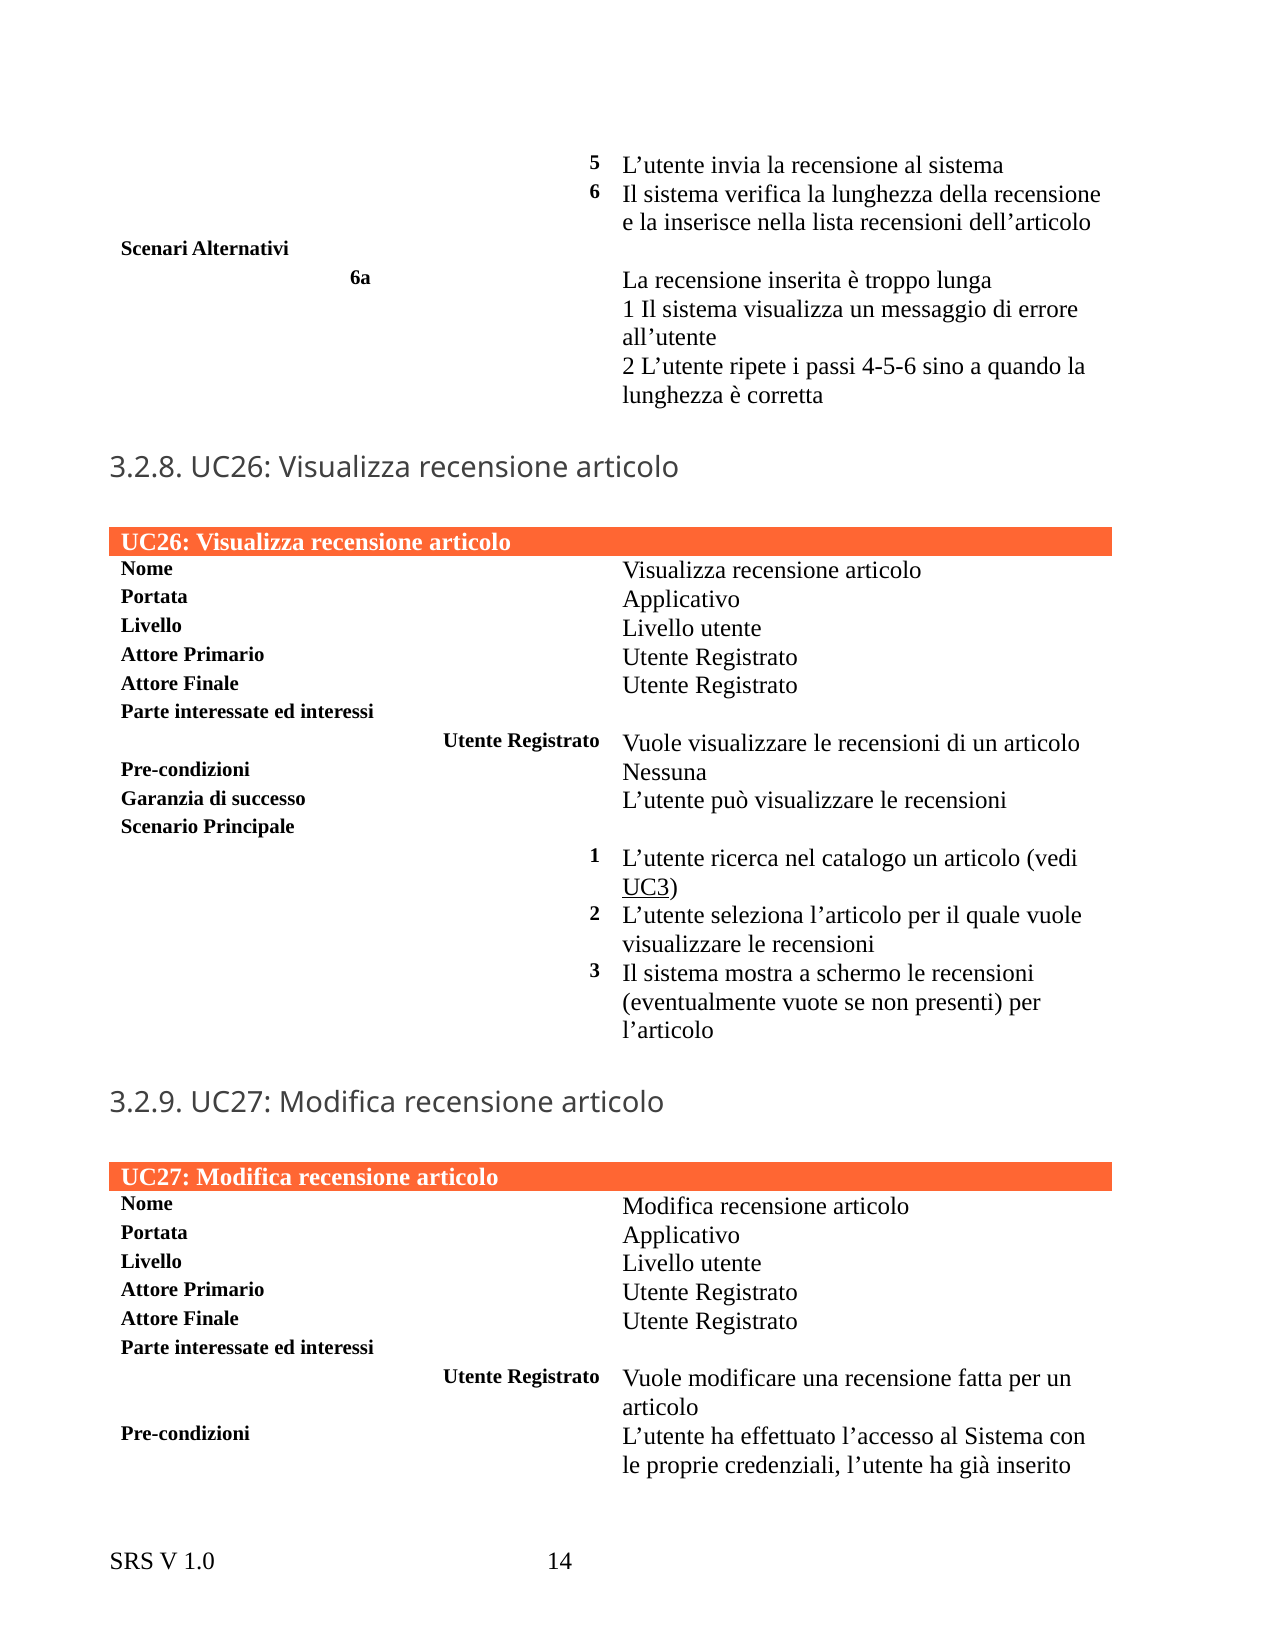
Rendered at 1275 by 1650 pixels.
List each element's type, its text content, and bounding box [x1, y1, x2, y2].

table_cell L’utente ricerca nel catalogo un articolo (vedi UC3) [611, 843, 1112, 901]
table_cell Utente Registrato [611, 1306, 1112, 1335]
table_cell Attore Finale [109, 1306, 611, 1335]
table_cell [611, 814, 1112, 843]
table_cell Livello [109, 613, 611, 642]
table_cell Nessuna [611, 757, 1112, 786]
table_cell Utente Registrato [611, 1277, 1112, 1306]
table_cell Utente Registrato [611, 671, 1112, 699]
table_cell Modifica recensione articolo [611, 1191, 1112, 1220]
table_cell Parte interessate ed interessi [109, 699, 611, 728]
subtitle 3.2.8. UC26: Visualizza recensione articolo [109, 446, 1162, 486]
table_cell 2 [109, 901, 611, 958]
table_cell 6a [109, 265, 611, 409]
table_cell Livello utente [611, 613, 1112, 642]
table_cell Attore Primario [109, 1277, 611, 1306]
table_cell L’utente può visualizzare le recensioni [611, 786, 1112, 814]
table_cell L’utente ha effettuato l’accesso al Sistema con le proprie credenziali, l’utente ha già inserito [611, 1421, 1112, 1478]
table_cell Pre-condizioni [109, 757, 611, 786]
table_cell Attore Primario [109, 642, 611, 671]
table_cell 3 [109, 958, 611, 1044]
table_cell Livello [109, 1249, 611, 1277]
table_cell Garanzia di successo [109, 786, 611, 814]
table_cell Visualizza recensione articolo [611, 556, 1112, 584]
table_cell Pre-condizioni [109, 1421, 611, 1478]
table_cell Attore Finale [109, 671, 611, 699]
table_cell Livello utente [611, 1249, 1112, 1277]
table_cell Nome [109, 556, 611, 584]
table_header UC26: Visualizza recensione articolo [109, 527, 1112, 556]
table_header UC27: Modifica recensione articolo [109, 1162, 1112, 1191]
table_cell Vuole visualizzare le recensioni di un articolo [611, 728, 1112, 757]
table_cell Vuole modificare una recensione fatta per un articolo [611, 1364, 1112, 1421]
table_cell Portata [109, 1220, 611, 1248]
table_cell Il sistema verifica la lunghezza della recensione e la inserisce nella lista recensioni dell’articolo [611, 179, 1112, 236]
table_cell 1 Il sistema visualizza un messaggio di errore all’utente [611, 294, 1112, 351]
table_cell Applicativo [611, 584, 1112, 613]
table_cell Utente Registrato [109, 1364, 611, 1421]
table_cell Scenario Principale [109, 814, 611, 843]
table_cell [611, 236, 1112, 265]
subtitle 3.2.9. UC27: Modifica recensione articolo [109, 1081, 1162, 1121]
table_cell [611, 699, 1112, 728]
table_cell Nome [109, 1191, 611, 1220]
table_cell Utente Registrato [109, 728, 611, 757]
table_cell L’utente invia la recensione al sistema [611, 150, 1112, 179]
table_cell 2 L’utente ripete i passi 4-5-6 sino a quando la lunghezza è corretta [611, 351, 1112, 409]
table_cell Parte interessate ed interessi [109, 1335, 611, 1363]
table_cell Il sistema mostra a schermo le recensioni (eventualmente vuote se non presenti) per l’articolo [611, 958, 1112, 1044]
table_cell [611, 1335, 1112, 1363]
table_cell Scenari Alternativi [109, 236, 611, 265]
table_cell Applicativo [611, 1220, 1112, 1248]
table_cell L’utente seleziona l’articolo per il quale vuole visualizzare le recensioni [611, 901, 1112, 958]
table_cell 1 [109, 843, 611, 901]
table_cell Portata [109, 584, 611, 613]
table_cell La recensione inserita è troppo lunga [611, 265, 1112, 294]
table_cell Utente Registrato [611, 642, 1112, 671]
table_cell 6 [109, 179, 611, 236]
table_cell 5 [109, 150, 611, 179]
